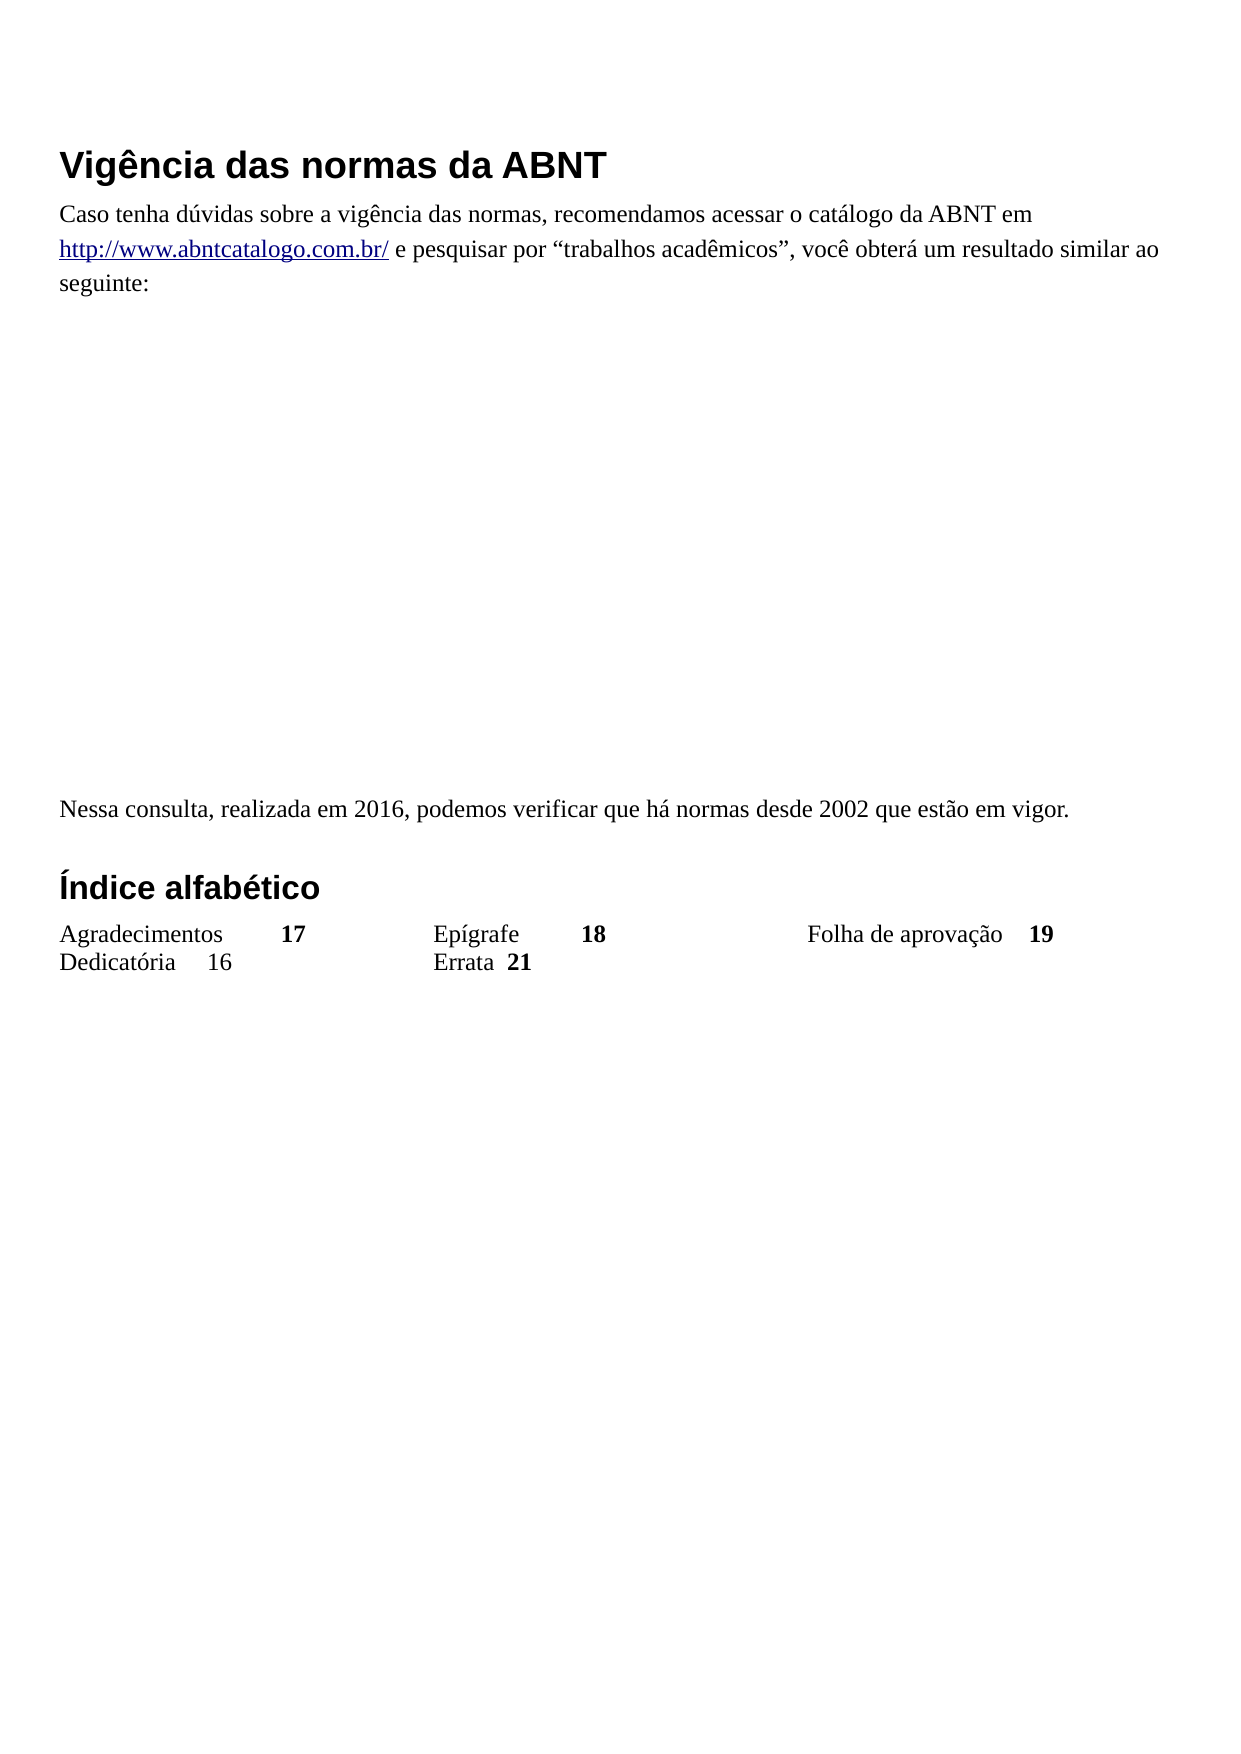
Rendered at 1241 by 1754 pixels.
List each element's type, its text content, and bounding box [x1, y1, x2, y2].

text Agradecimentos 17 [59, 919, 433, 947]
text Dedicatória 16 [59, 947, 433, 976]
subtitle Vigência das normas da ABNT [59, 143, 1181, 187]
text Nessa consulta, realizada em 2016, podemos verificar que há normas desde 2002 que estão em vigor. [59, 794, 1181, 822]
text Folha de aprovação 19 [807, 919, 1181, 947]
subtitle Índice alfabético [59, 868, 1181, 906]
text Epígrafe 18 [433, 919, 807, 947]
text Errata 21 [433, 947, 807, 976]
text Caso tenha dúvidas sobre a vigência das normas, recomendamos acessar o catálogo da ABNT em http://www.abntcatalogo.com.br/ e pesquisar por “trabalhos acadêmicos”, você obterá um resultado similar ao seguinte: [59, 199, 1181, 297]
